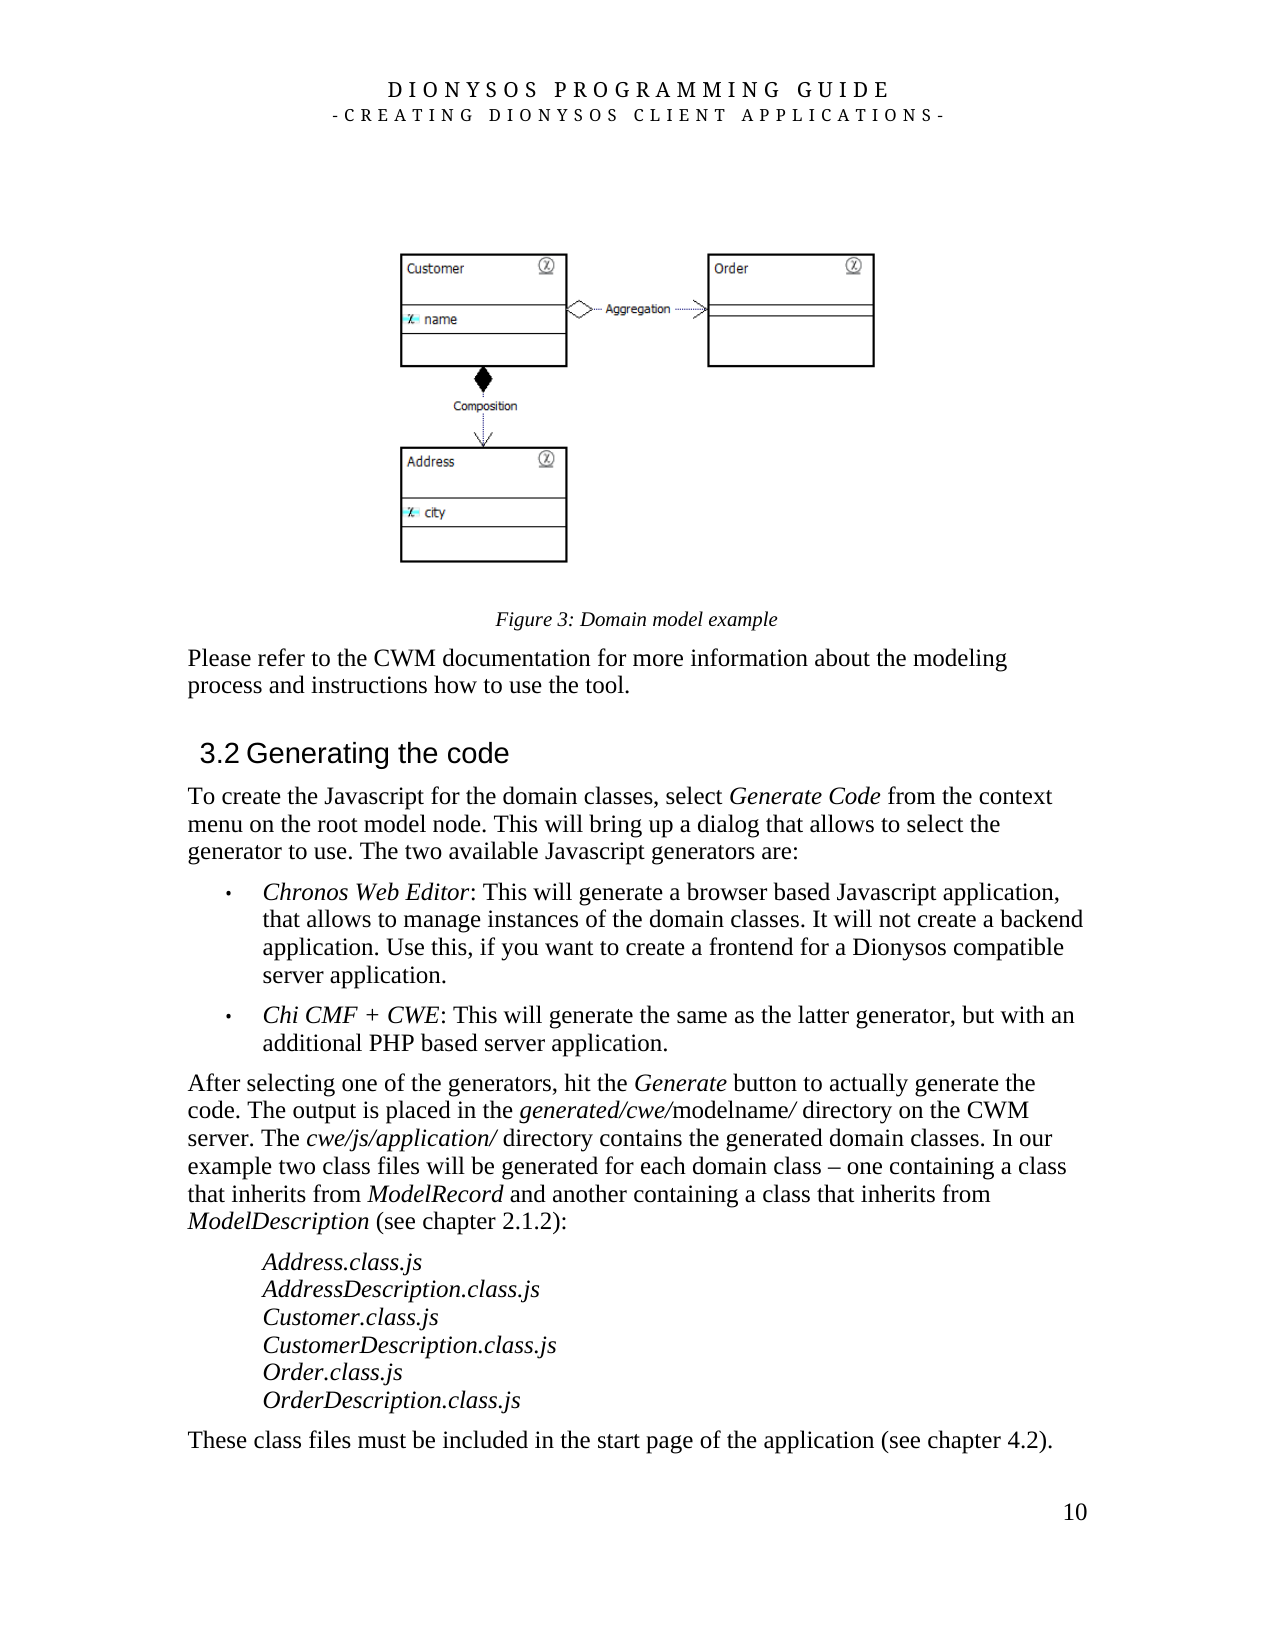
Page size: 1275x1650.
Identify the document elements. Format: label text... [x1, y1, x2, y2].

list Chronos Web Editor: This will generate a browser based Javascript application, that allows to manage instances of the domain classes. It will not create a backend application. Use this, if you want to create a frontend for a Dionysos compatible server application. [225, 878, 1087, 988]
text Figure 3: Domain model example [187, 609, 1087, 631]
subtitle Generating the code [187, 737, 1087, 769]
text Please refer to the CWM documentation for more information about the modeling process and instructions how to use the tool. [187, 644, 1087, 699]
text [187, 190, 1087, 206]
text Address.class.js AddressDescription.class.js Customer.class.js CustomerDescription.class.js Order.class.js OrderDescription.class.js [262, 1248, 1087, 1414]
text These class files must be included in the start page of the application (see chapter 4.2). [187, 1426, 1087, 1454]
text After selecting one of the generators, hit the Generate button to actually generate the code. The output is placed in the generated/cwe/modelname/ directory on the CWM server. The cwe/js/application/ directory contains the generated domain classes. In our example two class files will be generated for each domain class – one containing a class that inherits from ModelRecord and another containing a class that inherits from ModelDescription (see chapter 2.1.2): [187, 1069, 1087, 1235]
text To create the Javascript for the domain classes, select Generate Code from the context menu on the root model node. This will bring up a dialog that allows to select the generator to use. The two available Javascript generators are: [187, 782, 1087, 865]
picture [322, 206, 953, 609]
list Chi CMF + CWE: This will generate the same as the latter generator, but with an additional PHP based server application. [225, 1001, 1087, 1056]
